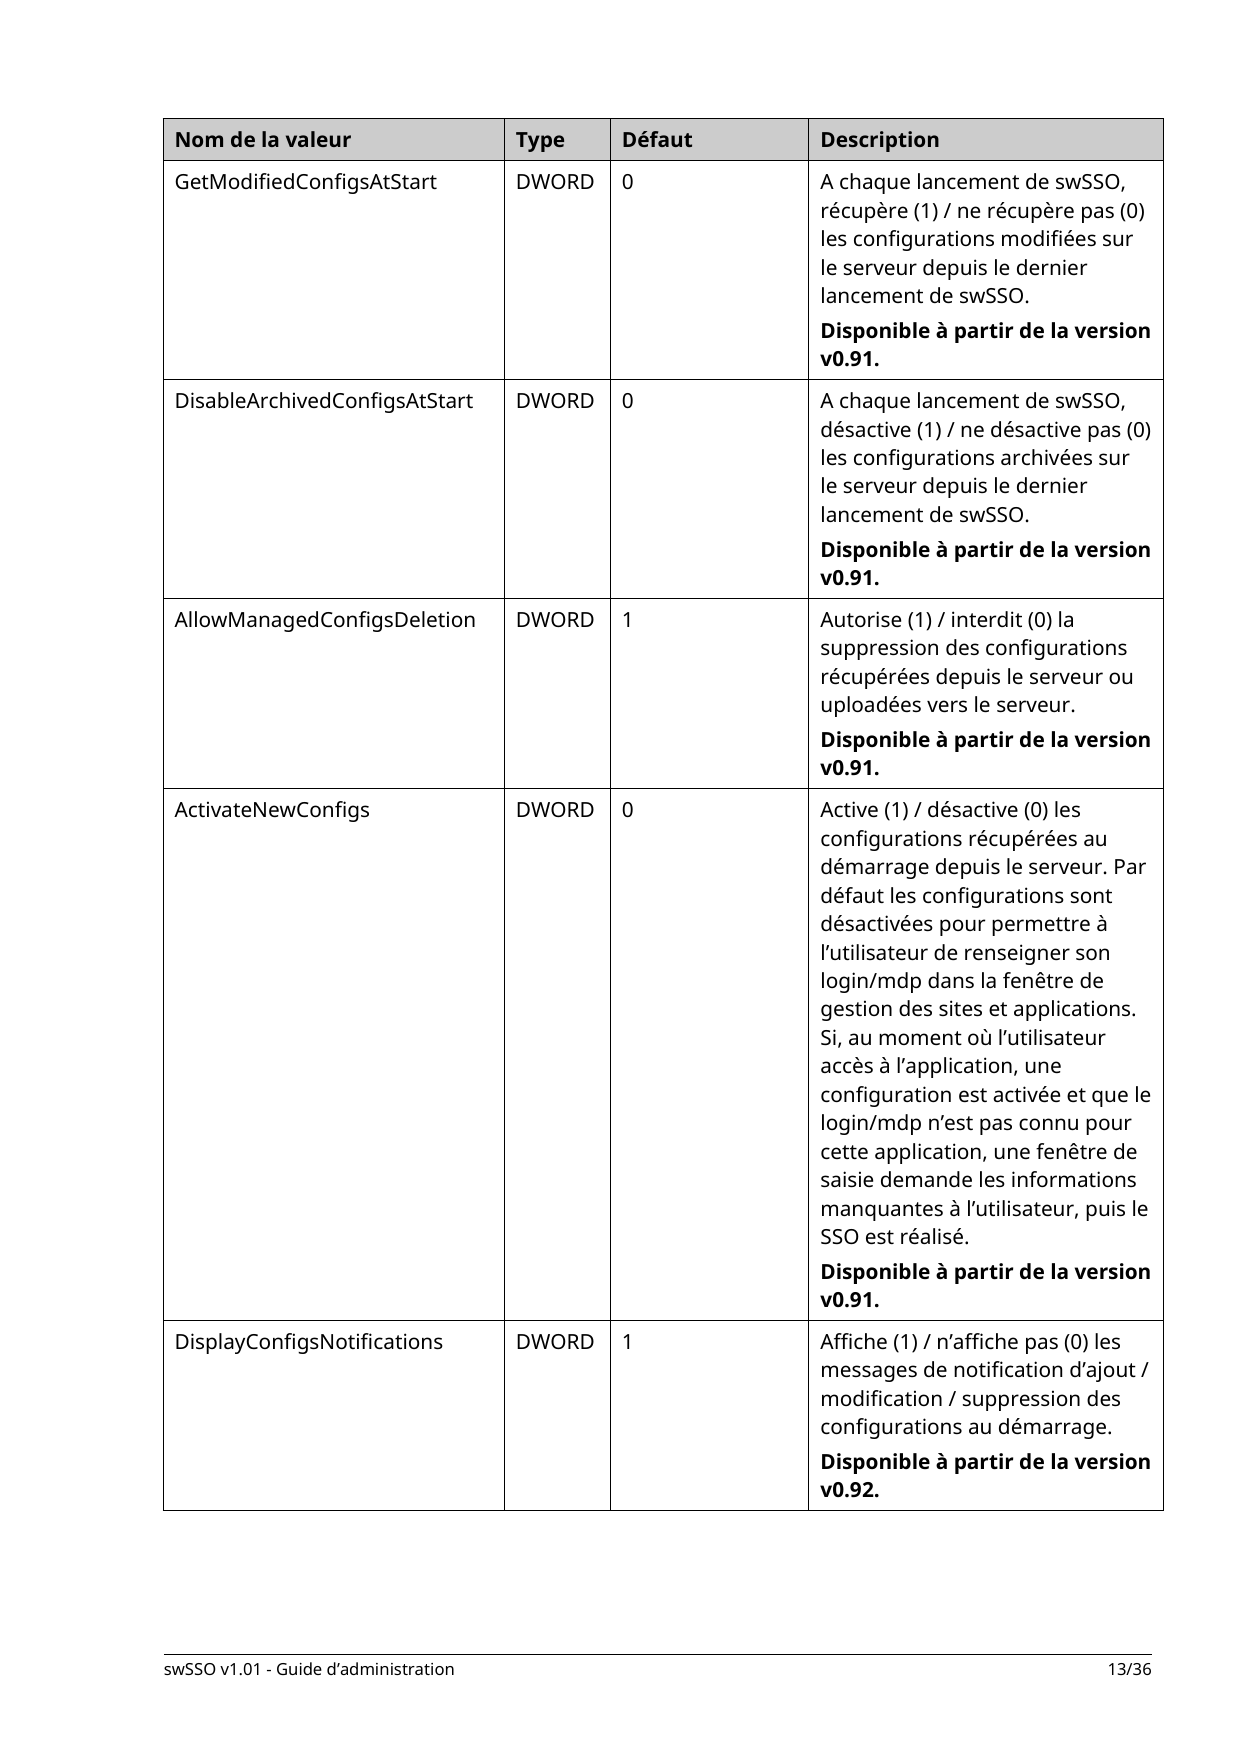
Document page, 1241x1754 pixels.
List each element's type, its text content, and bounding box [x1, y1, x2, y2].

table_cell 1 [611, 599, 808, 788]
table_cell DWORD [505, 789, 610, 1320]
table_cell 0 [611, 161, 808, 379]
table_cell DWORD [505, 380, 610, 598]
table_header Nom de la valeur [164, 119, 504, 160]
table_cell GetModifiedConfigsAtStart [164, 161, 504, 379]
table_header Description [809, 119, 1163, 160]
table_cell Active (1) / désactive (0) les configurations récupérées au démarrage depuis le serveur. Par défaut les configurations sont désactivées pour permettre à l’utilisateur de renseigner son login/mdp dans la fenêtre de gestion des sites et applications. Si, au moment où l’utilisateur accès à l’application, une configuration est activée et que le login/mdp n’est pas connu pour cette application, une fenêtre de saisie demande les informations manquantes à l’utilisateur, puis le SSO est réalisé. Disponible à partir de la version v0.91. [809, 789, 1163, 1320]
table_cell DWORD [505, 599, 610, 788]
table_cell AllowManagedConfigsDeletion [164, 599, 504, 788]
table_cell 1 [611, 1321, 808, 1510]
table_cell Autorise (1) / interdit (0) la suppression des configurations récupérées depuis le serveur ou uploadées vers le serveur. Disponible à partir de la version v0.91. [809, 599, 1163, 788]
table_cell Affiche (1) / n’affiche pas (0) les messages de notification d’ajout / modification / suppression des configurations au démarrage. Disponible à partir de la version v0.92. [809, 1321, 1163, 1510]
table_cell ActivateNewConfigs [164, 789, 504, 1320]
table_cell DisableArchivedConfigsAtStart [164, 380, 504, 598]
table_cell 0 [611, 380, 808, 598]
table_cell 0 [611, 789, 808, 1320]
table_header Défaut [611, 119, 808, 160]
table_cell DWORD [505, 161, 610, 379]
table_cell DisplayConfigsNotifications [164, 1321, 504, 1510]
table_cell A chaque lancement de swSSO, désactive (1) / ne désactive pas (0) les configurations archivées sur le serveur depuis le dernier lancement de swSSO. Disponible à partir de la version v0.91. [809, 380, 1163, 598]
table_cell A chaque lancement de swSSO, récupère (1) / ne récupère pas (0) les configurations modifiées sur le serveur depuis le dernier lancement de swSSO. Disponible à partir de la version v0.91. [809, 161, 1163, 379]
table_cell DWORD [505, 1321, 610, 1510]
table_header Type [505, 119, 610, 160]
